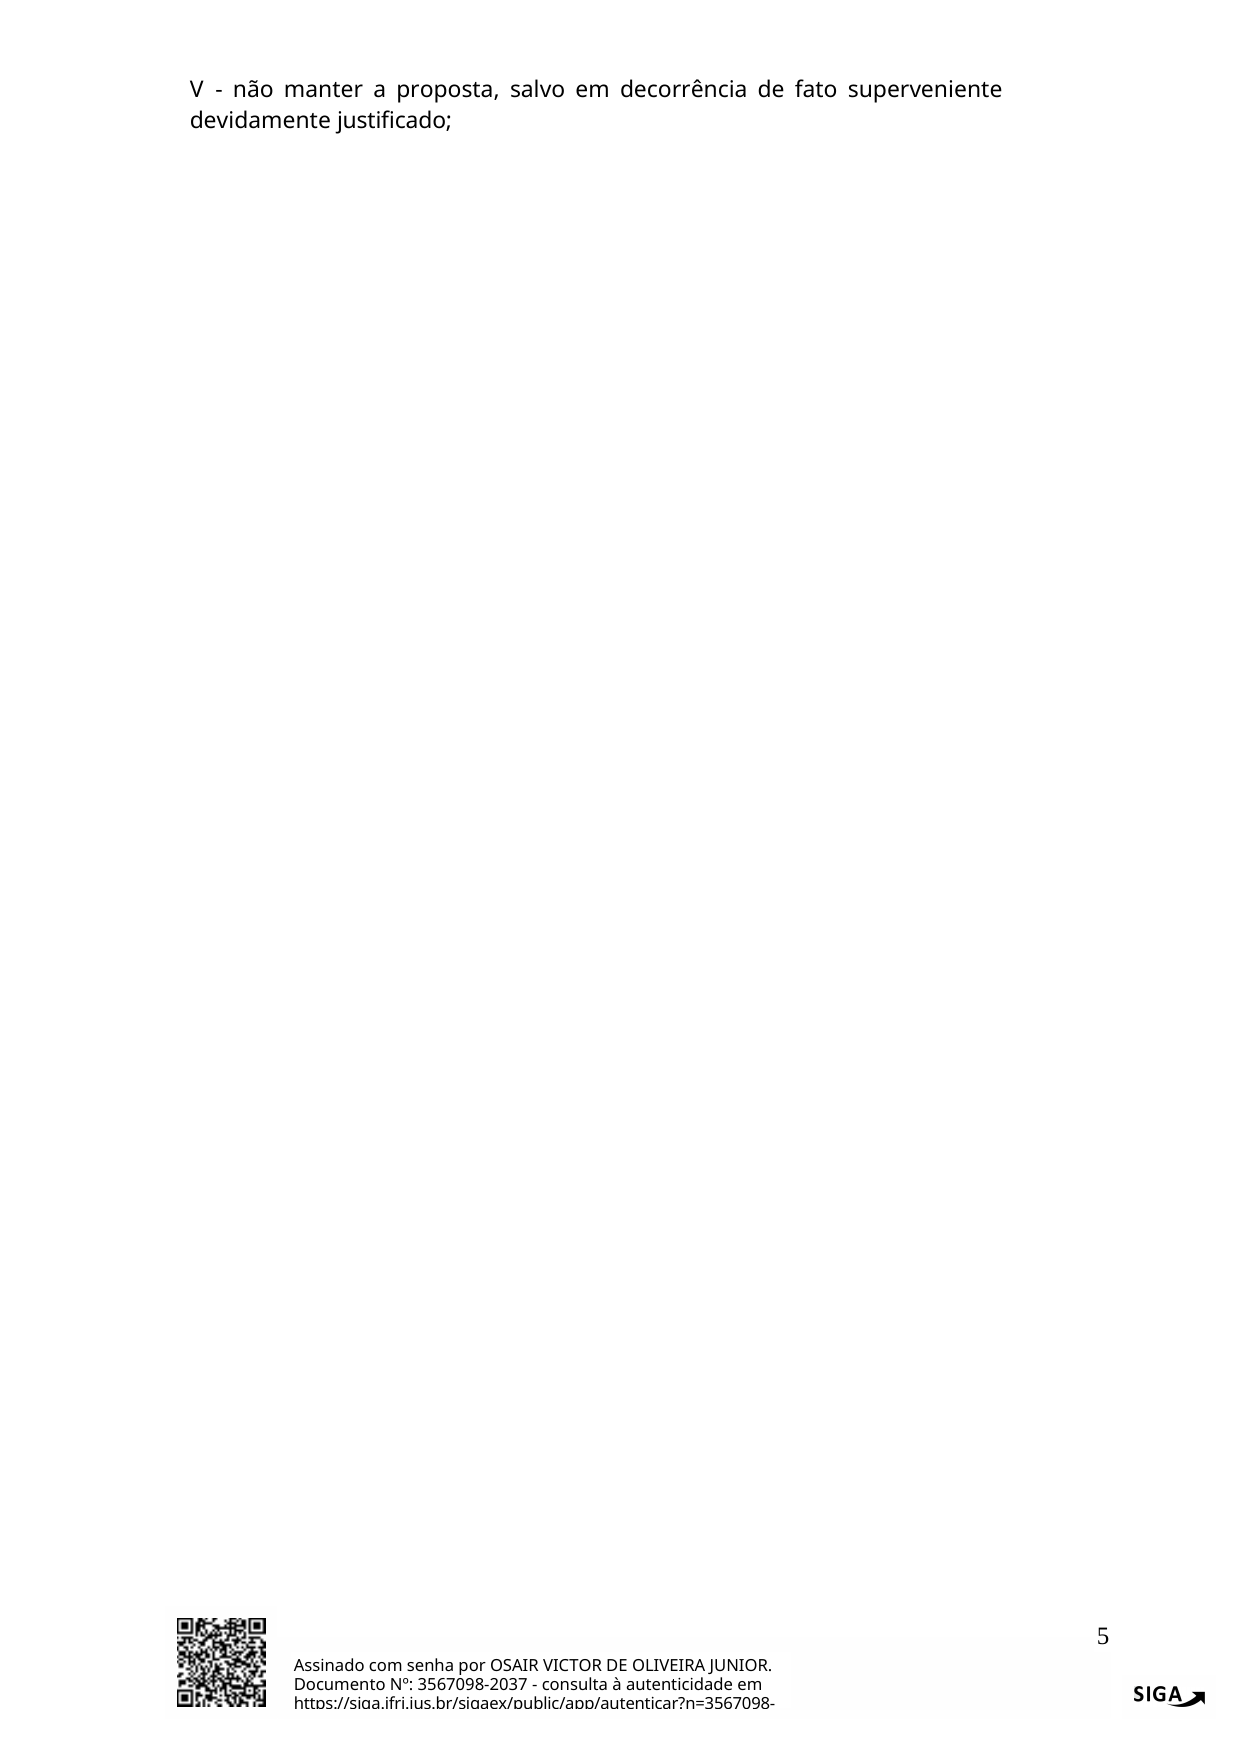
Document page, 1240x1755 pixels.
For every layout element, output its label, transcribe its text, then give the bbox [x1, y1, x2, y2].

list - não manter a proposta, salvo em decorrência de fato superveniente devidamente justificado; [189, 73, 1109, 135]
